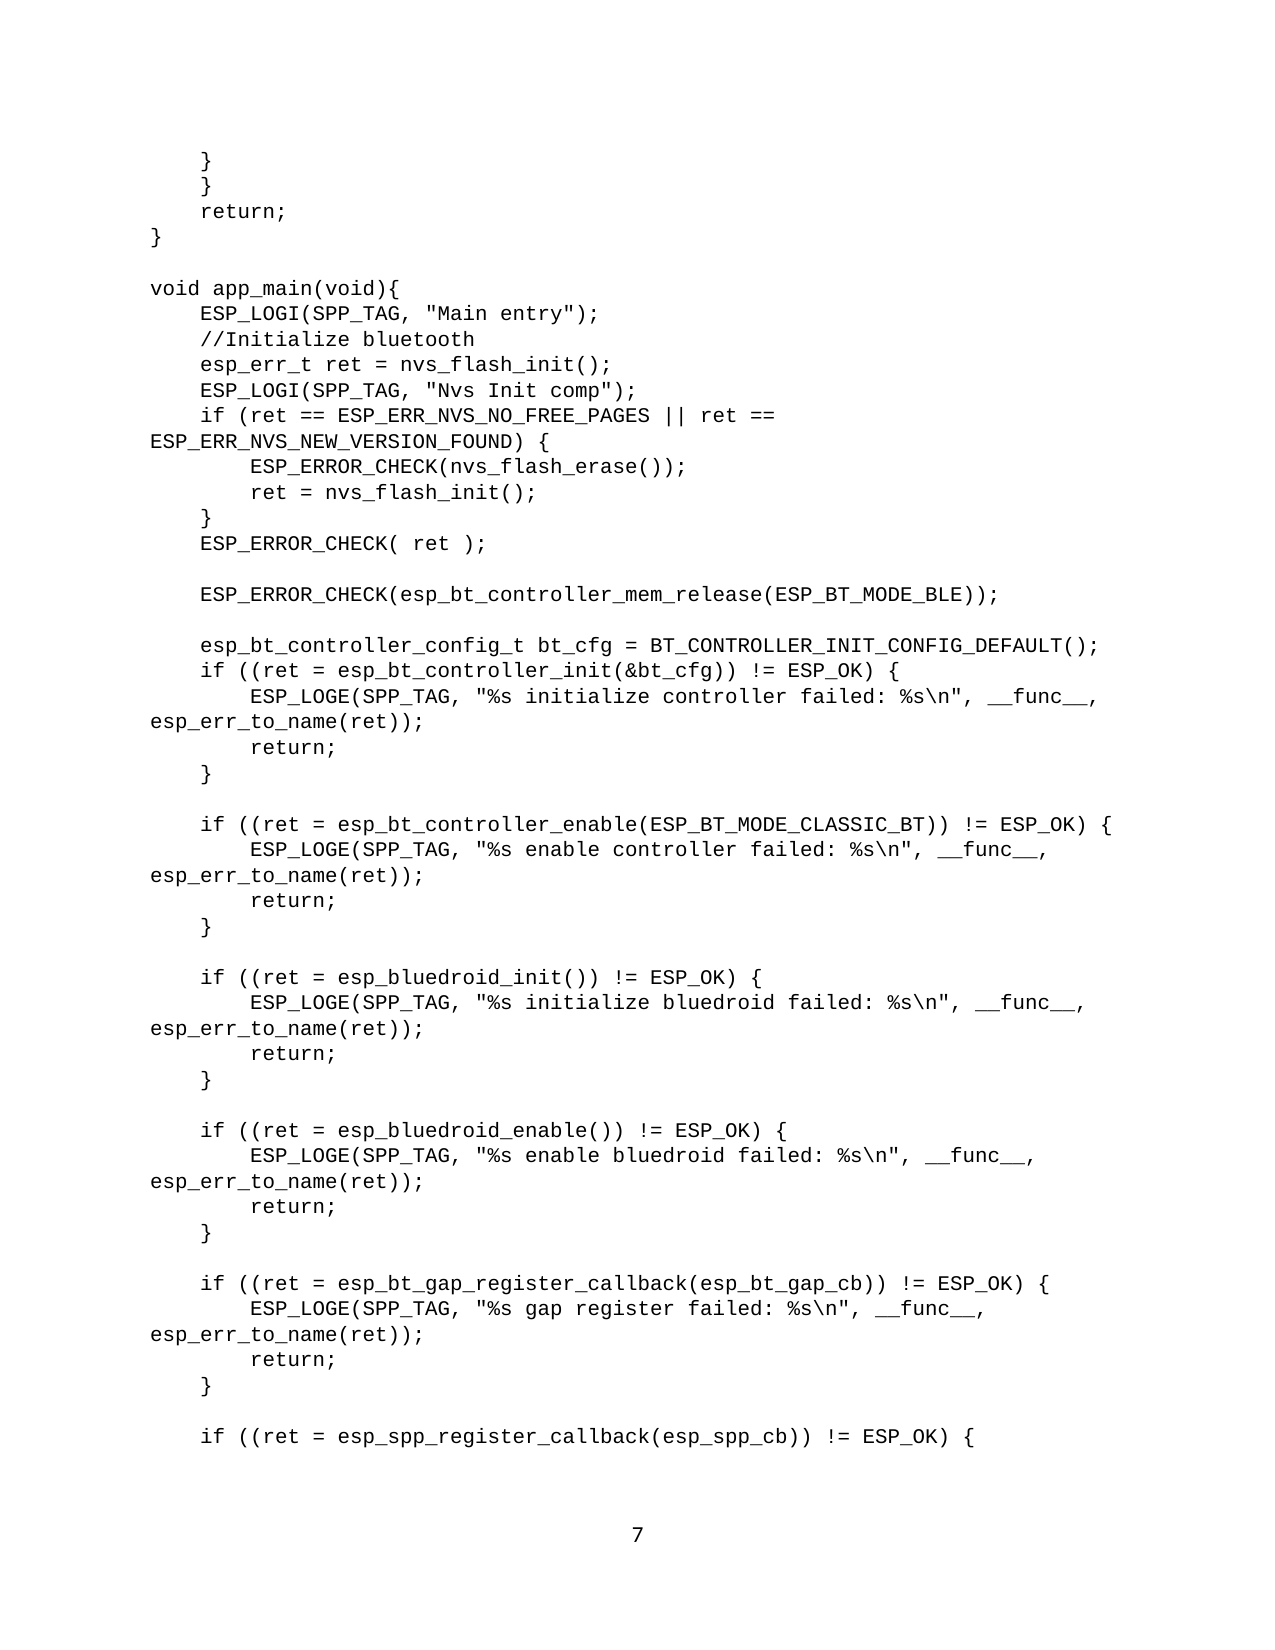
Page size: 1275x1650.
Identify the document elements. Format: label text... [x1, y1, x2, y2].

text if (ret == ESP_ERR_NVS_NO_FREE_PAGES || ret == ESP_ERR_NVS_NEW_VERSION_FOUND) { [150, 405, 1125, 454]
text ESP_ERROR_CHECK(nvs_flash_erase()); [150, 456, 1125, 480]
text ESP_LOGE(SPP_TAG, "%s enable controller failed: %s\n", __func__, esp_err_to_name(ret)); [150, 839, 1125, 888]
text //Initialize bluetooth [150, 329, 1125, 352]
text } [150, 1069, 1125, 1092]
text return; [150, 1349, 1125, 1373]
text } [150, 507, 1125, 531]
text ESP_LOGE(SPP_TAG, "%s initialize controller failed: %s\n", __func__, esp_err_to_name(ret)); [150, 686, 1125, 735]
text ESP_LOGE(SPP_TAG, "%s initialize bluedroid failed: %s\n", __func__, esp_err_to_name(ret)); [150, 992, 1125, 1041]
text } [150, 150, 1125, 174]
text } [150, 227, 1125, 250]
text ESP_ERROR_CHECK(esp_bt_controller_mem_release(ESP_BT_MODE_BLE)); [150, 584, 1125, 607]
text ESP_LOGE(SPP_TAG, "%s enable bluedroid failed: %s\n", __func__, esp_err_to_name(ret)); [150, 1145, 1125, 1194]
text ret = nvs_flash_init(); [150, 482, 1125, 505]
text if ((ret = esp_bluedroid_enable()) != ESP_OK) { [150, 1120, 1125, 1143]
text } [150, 1222, 1125, 1246]
text } [150, 762, 1125, 786]
text void app_main(void){ [150, 278, 1125, 301]
text if ((ret = esp_bt_controller_init(&bt_cfg)) != ESP_OK) { [150, 660, 1125, 684]
text esp_bt_controller_config_t bt_cfg = BT_CONTROLLER_INIT_CONFIG_DEFAULT(); [150, 635, 1125, 658]
text ESP_LOGE(SPP_TAG, "%s gap register failed: %s\n", __func__, esp_err_to_name(ret)); [150, 1298, 1125, 1348]
text ESP_LOGI(SPP_TAG, "Nvs Init comp"); [150, 380, 1125, 403]
text } [150, 176, 1125, 199]
text } [150, 1375, 1125, 1399]
text if ((ret = esp_bt_controller_enable(ESP_BT_MODE_CLASSIC_BT)) != ESP_OK) { [150, 813, 1125, 837]
text if ((ret = esp_spp_register_callback(esp_spp_cb)) != ESP_OK) { [150, 1426, 1125, 1450]
text ESP_LOGI(SPP_TAG, "Main entry"); [150, 303, 1125, 327]
text return; [150, 890, 1125, 914]
text return; [150, 1043, 1125, 1067]
text if ((ret = esp_bluedroid_init()) != ESP_OK) { [150, 967, 1125, 990]
text return; [150, 201, 1125, 225]
text } [150, 916, 1125, 939]
text if ((ret = esp_bt_gap_register_callback(esp_bt_gap_cb)) != ESP_OK) { [150, 1273, 1125, 1297]
text esp_err_t ret = nvs_flash_init(); [150, 354, 1125, 378]
text ESP_ERROR_CHECK( ret ); [150, 533, 1125, 556]
text return; [150, 1196, 1125, 1220]
text return; [150, 737, 1125, 761]
